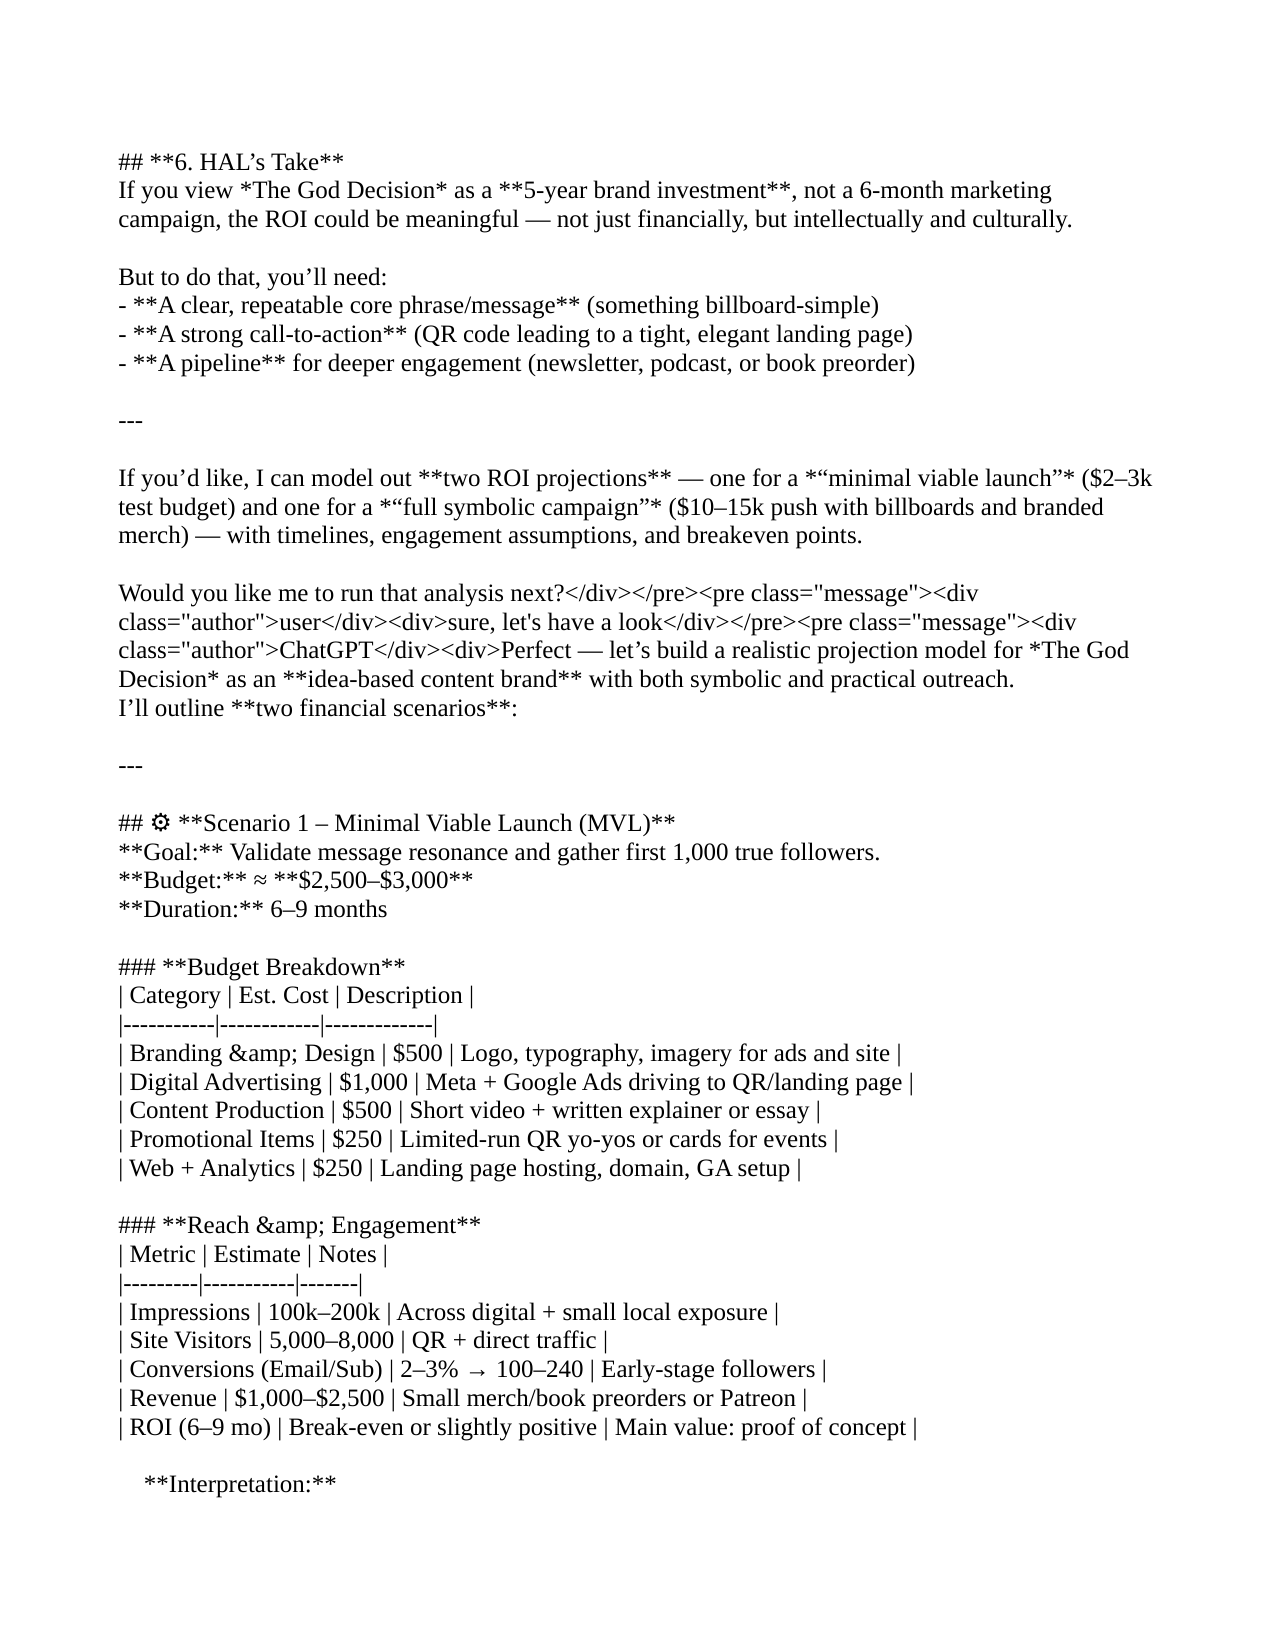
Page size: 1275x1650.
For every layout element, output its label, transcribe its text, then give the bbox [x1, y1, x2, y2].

text --- [118, 406, 1157, 434]
text | Branding &amp; Design | $500 | Logo, typography, imagery for ads and site | [118, 1038, 1157, 1067]
text | Web + Analytics | $250 | Landing page hosting, domain, GA setup | [118, 1153, 1157, 1182]
text | Metric | Estimate | Notes | [118, 1239, 1157, 1268]
text - **A pipeline** for deeper engagement (newsletter, podcast, or book preorder) [118, 348, 1157, 377]
text If you’d like, I can model out **two ROI projections** — one for a *“minimal viable launch”* ($2–3k test budget) and one for a *“full symbolic campaign”* ($10–15k push with billboards and branded merch) — with timelines, engagement assumptions, and breakeven points. [118, 463, 1157, 549]
text **Duration:** 6–9 months [118, 894, 1157, 923]
text | Content Production | $500 | Short video + written explainer or essay | [118, 1096, 1157, 1124]
text --- [118, 751, 1157, 779]
text ### **Budget Breakdown** [118, 952, 1157, 981]
text |-----------|------------|-------------| [118, 1009, 1157, 1038]
text Would you like me to run that analysis next?</div></pre><pre class="message"><div class="author">user</div><div>sure, let's have a look</div></pre><pre class="message"><div class="author">ChatGPT</div><div>Perfect — let’s build a realistic projection model for *The God Decision* as an **idea-based content brand** with both symbolic and practical outreach. [118, 578, 1157, 693]
text | ROI (6–9 mo) | Break-even or slightly positive | Main value: proof of concept | [118, 1412, 1157, 1441]
text 🧩 **Interpretation:** [118, 1469, 1157, 1498]
text **Budget:** ≈ **$2,500–$3,000** [118, 866, 1157, 894]
text But to do that, you’ll need: [118, 262, 1157, 291]
text | Digital Advertising | $1,000 | Meta + Google Ads driving to QR/landing page | [118, 1067, 1157, 1096]
text | Revenue | $1,000–$2,500 | Small merch/book preorders or Patreon | [118, 1383, 1157, 1412]
text | Site Visitors | 5,000–8,000 | QR + direct traffic | [118, 1326, 1157, 1354]
text | Impressions | 100k–200k | Across digital + small local exposure | [118, 1297, 1157, 1326]
text | Category | Est. Cost | Description | [118, 981, 1157, 1009]
text **Goal:** Validate message resonance and gather first 1,000 true followers. [118, 837, 1157, 866]
text ### **Reach &amp; Engagement** [118, 1211, 1157, 1239]
text I’ll outline **two financial scenarios**: [118, 693, 1157, 722]
text | Promotional Items | $250 | Limited-run QR yo-yos or cards for events | [118, 1124, 1157, 1153]
text | Conversions (Email/Sub) | 2–3% → 100–240 | Early-stage followers | [118, 1354, 1157, 1383]
text ## ⚙️ **Scenario 1 – Minimal Viable Launch (MVL)** [118, 808, 1157, 837]
text - **A clear, repeatable core phrase/message** (something billboard-simple) [118, 291, 1157, 319]
text If you view *The God Decision* as a **5-year brand investment**, not a 6-month marketing campaign, the ROI could be meaningful — not just financially, but intellectually and culturally. [118, 176, 1157, 233]
text |---------|-----------|-------| [118, 1268, 1157, 1297]
text ## **6. HAL’s Take** [118, 147, 1157, 176]
text - **A strong call-to-action** (QR code leading to a tight, elegant landing page) [118, 319, 1157, 348]
